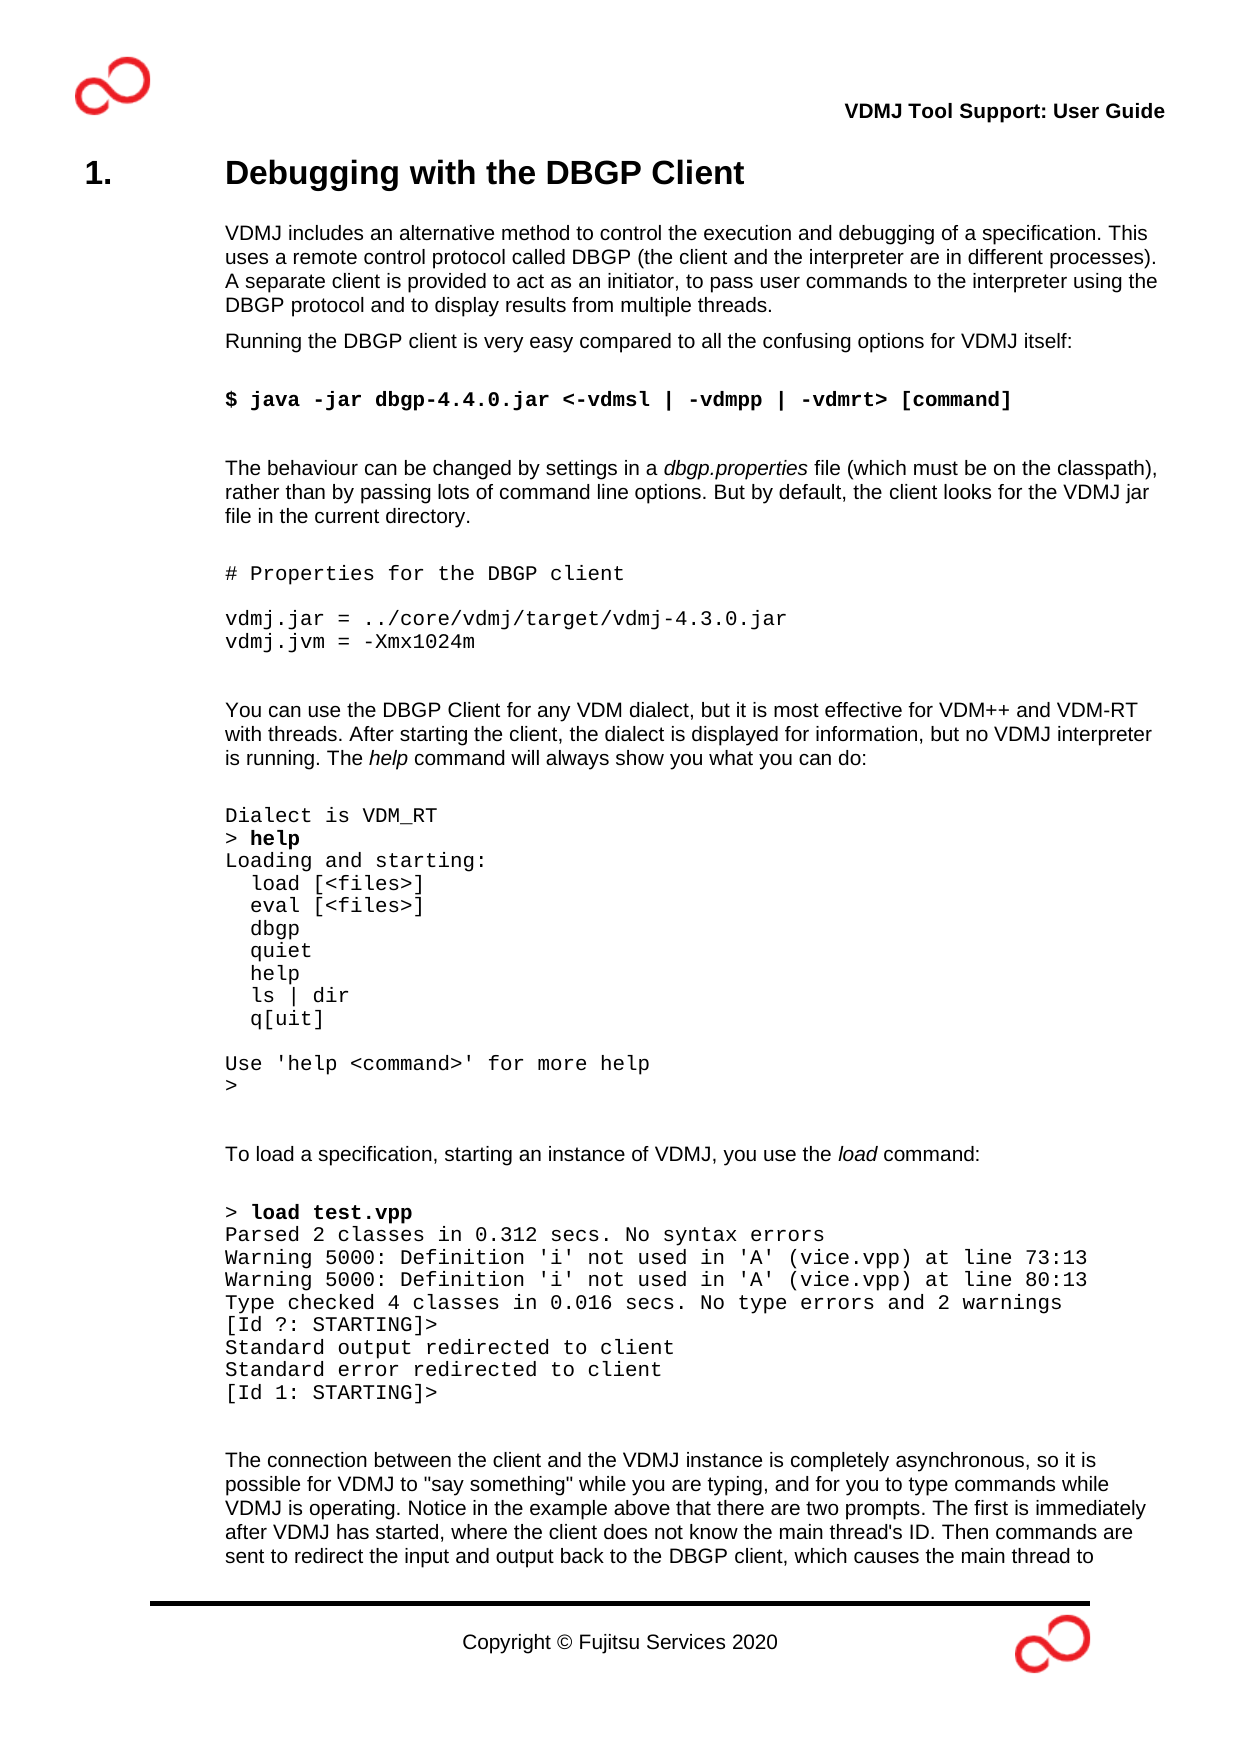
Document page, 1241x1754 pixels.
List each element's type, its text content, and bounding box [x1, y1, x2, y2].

text $ java -jar dbgp-4.4.0.jar <-vdmsl | -vdmpp | -vdmrt> [command] [225, 388, 1165, 411]
text Standard output redirected to client [225, 1336, 1165, 1359]
text dbgp [225, 917, 1165, 940]
picture [75, 49, 150, 125]
text Standard error redirected to client [225, 1359, 1165, 1381]
text > [225, 1075, 1165, 1097]
text You can use the DBGP Client for any VDM dialect, but it is most effective for VDM++ and VDM-RT with threads. After starting the client, the dialect is displayed for information, but no VDMJ interpreter is running. The help command will always show you what you can do: [225, 698, 1165, 770]
text q[uit] [225, 1007, 1165, 1030]
text Warning 5000: Definition 'i' not used in 'A' (vice.vpp) at line 80:13 [225, 1269, 1165, 1291]
text # Properties for the DBGP client [225, 563, 1165, 585]
text To load a specification, starting an instance of VDMJ, you use the load command: [225, 1142, 1165, 1166]
text [Id ?: STARTING]> [225, 1314, 1165, 1336]
text Type checked 4 classes in 0.016 secs. No type errors and 2 warnings [225, 1291, 1165, 1314]
text The behaviour can be changed by settings in a dbgp.properties file (which must be on the classpath), rather than by passing lots of command line options. But by default, the client looks for the VDMJ jar file in the current directory. [225, 456, 1165, 528]
text [Id 1: STARTING]> [225, 1381, 1165, 1404]
text quiet [225, 940, 1165, 962]
text > load test.vpp [225, 1201, 1165, 1224]
picture [1015, 1607, 1091, 1683]
text Loading and starting: [225, 850, 1165, 872]
text help [225, 962, 1165, 985]
text Running the DBGP client is very easy compared to all the confusing options for VDMJ itself: [225, 329, 1165, 353]
subtitle Debugging with the DBGP Client [75, 153, 1165, 191]
text Dialect is VDM_RT [225, 805, 1165, 827]
text Parsed 2 classes in 0.312 secs. No syntax errors [225, 1224, 1165, 1246]
text Use 'help <command>' for more help [225, 1052, 1165, 1075]
text > help [225, 827, 1165, 850]
text vdmj.jvm = -Xmx1024m [225, 630, 1165, 653]
text The connection between the client and the VDMJ instance is completely asynchronous, so it is possible for VDMJ to "say something" while you are typing, and for you to type commands while VDMJ is operating. Notice in the example above that there are two prompts. The first is immediately after VDMJ has started, where the client does not know the main thread's ID. Then commands are sent to redirect the input and output back to the DBGP client, which causes the main thread to [225, 1449, 1165, 1568]
text ls | dir [225, 985, 1165, 1007]
text eval [<files>] [225, 895, 1165, 917]
text Warning 5000: Definition 'i' not used in 'A' (vice.vpp) at line 73:13 [225, 1246, 1165, 1269]
text load [<files>] [225, 872, 1165, 895]
text vdmj.jar = ../core/vdmj/target/vdmj-4.3.0.jar [225, 608, 1165, 630]
text VDMJ includes an alternative method to control the execution and debugging of a specification. This uses a remote control protocol called DBGP (the client and the interpreter are in different processes). A separate client is provided to act as an initiator, to pass user commands to the interpreter using the DBGP protocol and to display results from multiple threads. [225, 221, 1165, 317]
